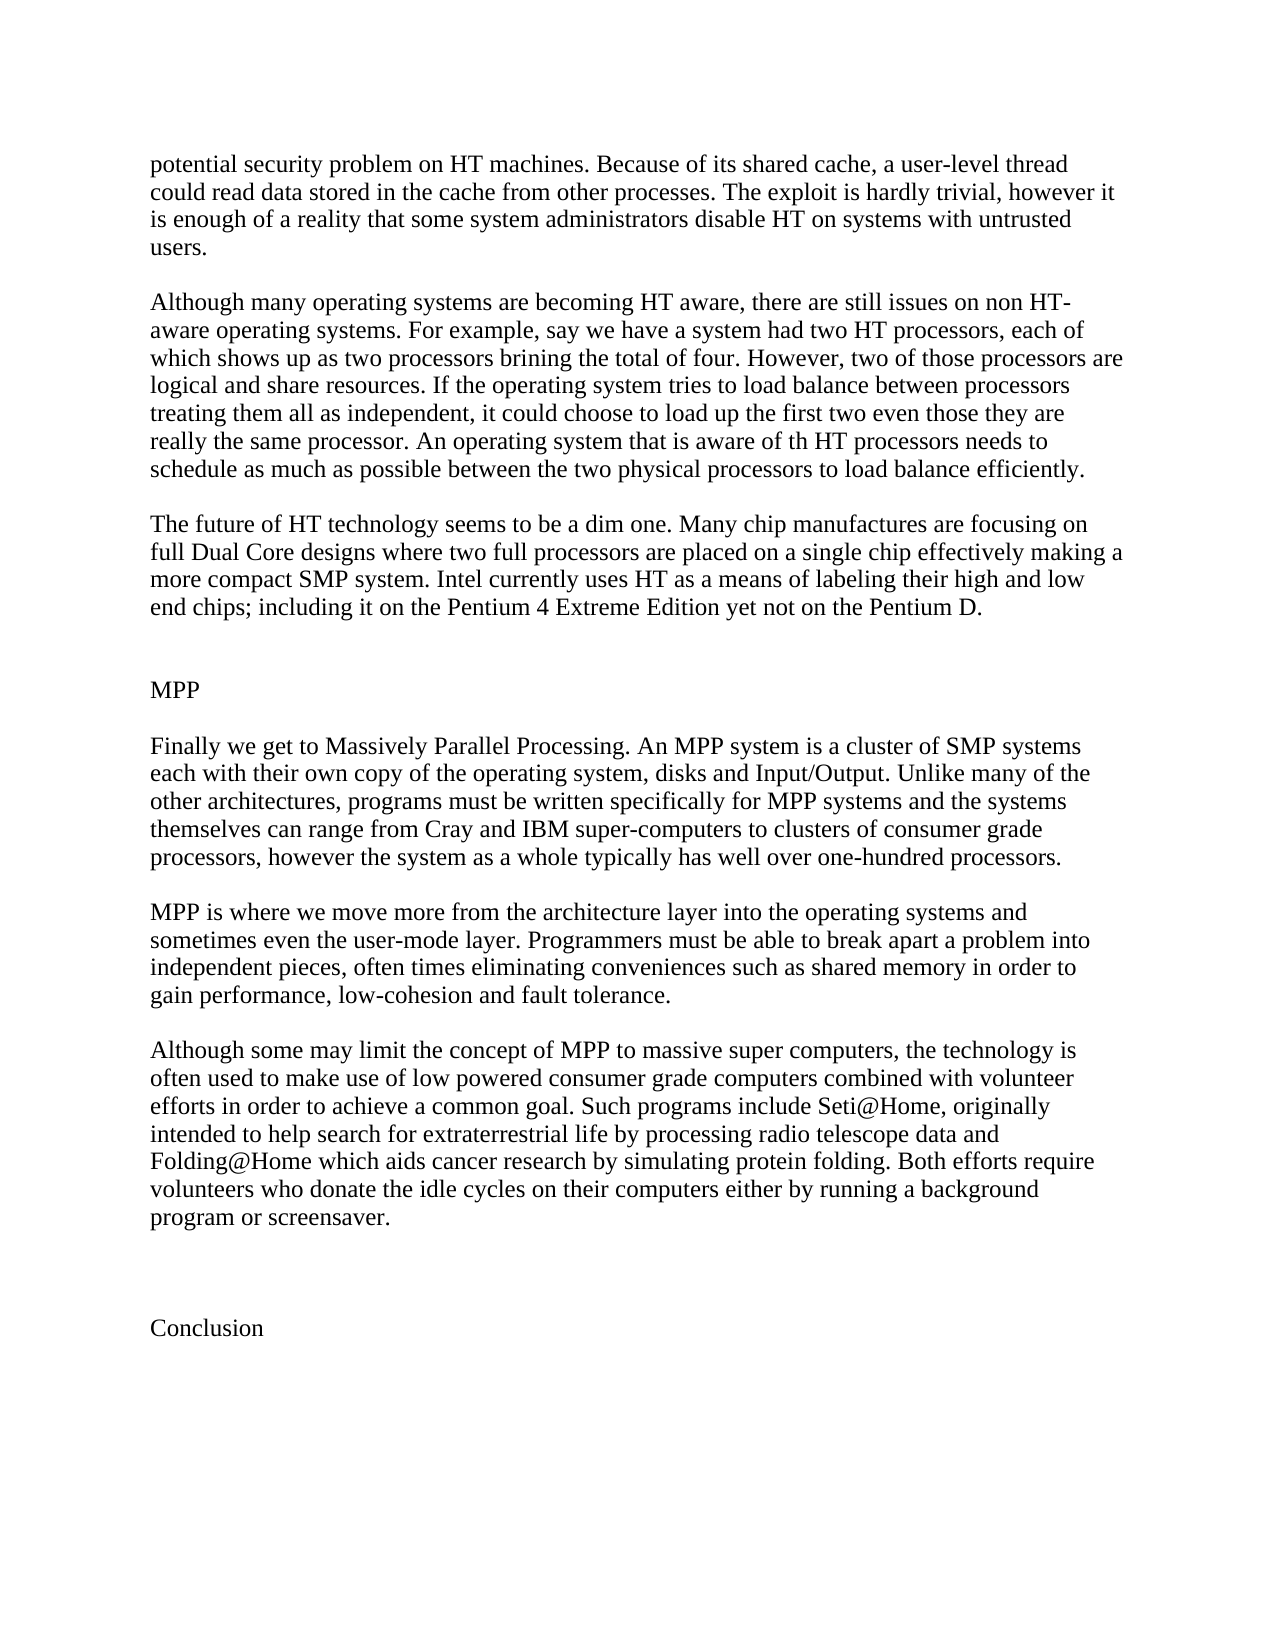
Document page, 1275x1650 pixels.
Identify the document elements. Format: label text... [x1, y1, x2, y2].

text Although many operating systems are becoming HT aware, there are still issues on non HT-aware operating systems. For example, say we have a system had two HT processors, each of which shows up as two processors brining the total of four. However, two of those processors are logical and share resources. If the operating system tries to load balance between processors treating them all as independent, it could choose to load up the first two even those they are really the same processor. An operating system that is aware of th HT processors needs to schedule as much as possible between the two physical processors to load balance efficiently. [150, 288, 1125, 482]
text MPP is where we move more from the architecture layer into the operating systems and sometimes even the user-mode layer. Programmers must be able to break apart a problem into independent pieces, often times eliminating conveniences such as shared memory in order to gain performance, low-cohesion and fault tolerance. [150, 898, 1125, 1009]
text Conclusion [150, 1314, 1125, 1341]
text Finally we get to Massively Parallel Processing. An MPP system is a cluster of SMP systems each with their own copy of the operating system, disks and Input/Output. Unlike many of the other architectures, programs must be written specifically for MPP systems and the systems themselves can range from Cray and IBM super-computers to clusters of consumer grade processors, however the system as a whole typically has well over one-hundred processors. [150, 732, 1125, 870]
text MPP [150, 676, 1125, 704]
text Although some may limit the concept of MPP to massive super computers, the technology is often used to make use of low powered consumer grade computers combined with volunteer efforts in order to achieve a common goal. Such programs include Seti@Home, originally intended to help search for extraterrestrial life by processing radio telescope data and Folding@Home which aids cancer research by simulating protein folding. Both efforts require volunteers who donate the idle cycles on their computers either by running a background program or screensaver. [150, 1037, 1125, 1231]
text The future of HT technology seems to be a dim one. Many chip manufactures are focusing on full Dual Core designs where two full processors are placed on a single chip effectively making a more compact SMP system. Intel currently uses HT as a means of labeling their high and low end chips; including it on the Pentium 4 Extreme Edition yet not on the Pentium D. [150, 510, 1125, 621]
text potential security problem on HT machines. Because of its shared cache, a user-level thread could read data stored in the cache from other processes. The exploit is hardly trivial, however it is enough of a reality that some system administrators disable HT on systems with untrusted users. [150, 150, 1125, 261]
